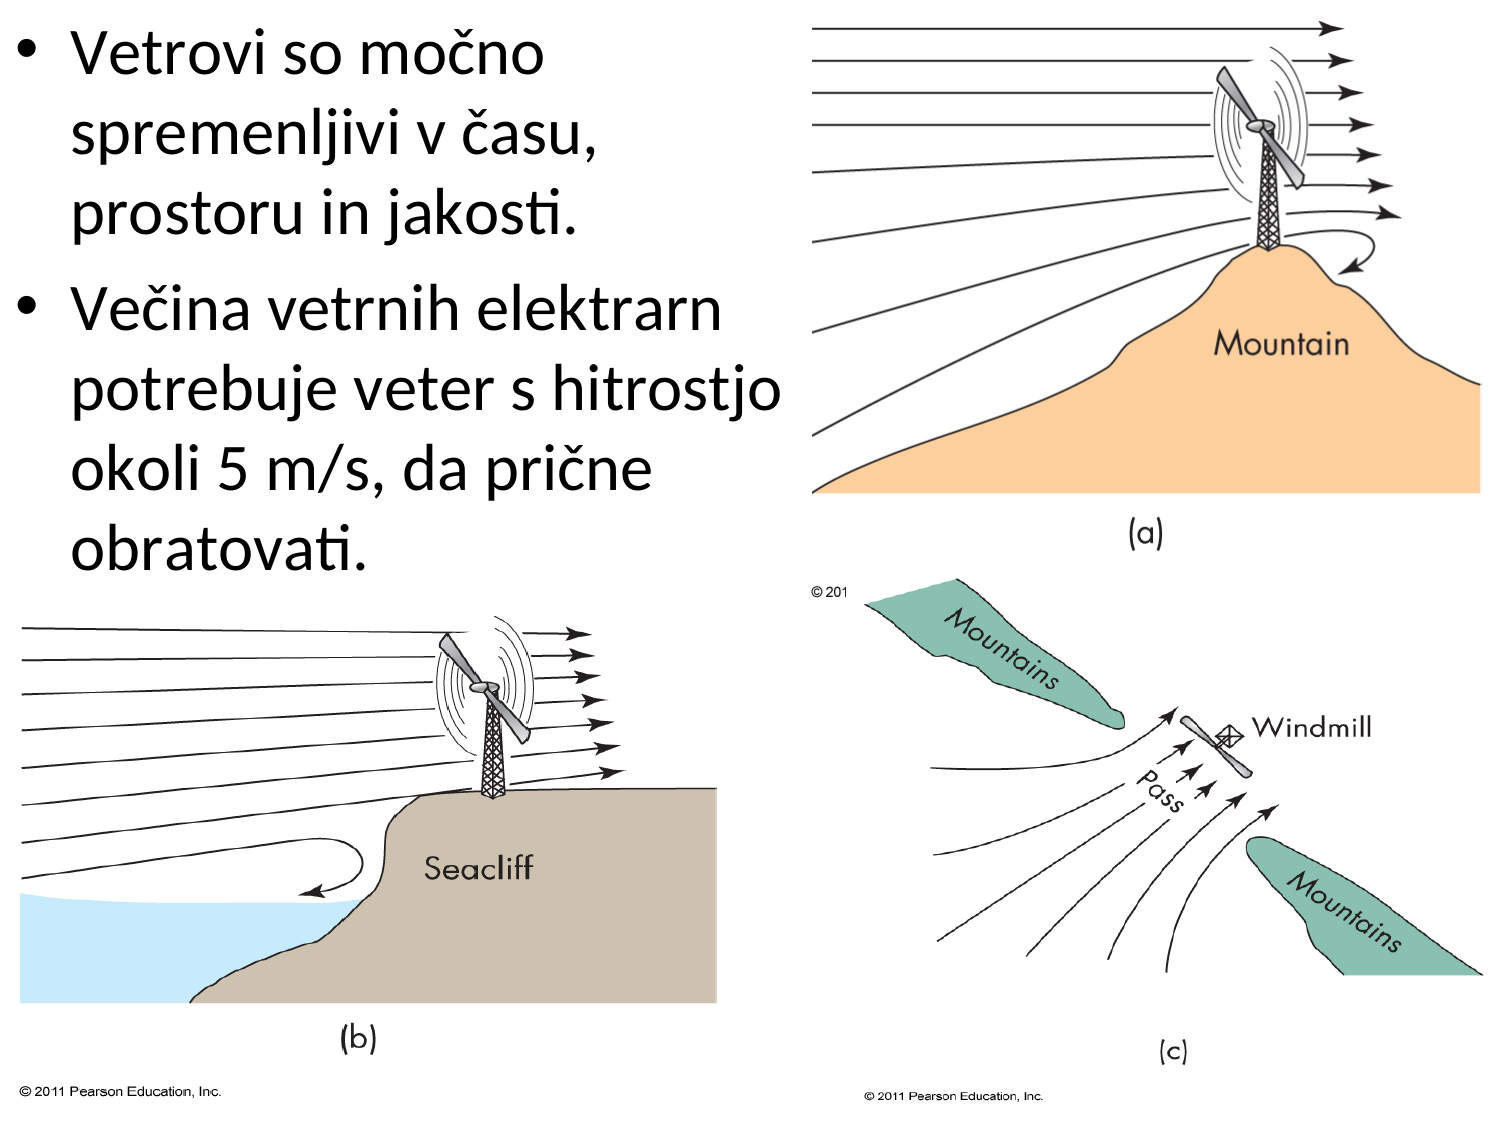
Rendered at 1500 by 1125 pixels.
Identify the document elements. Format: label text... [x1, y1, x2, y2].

picture [792, 0, 1500, 1125]
picture [0, 597, 739, 1125]
text_box Vetrovi so močno spremenljivi v času, prostoru in jakosti. Večina vetrnih elektrarn potrebuje veter s hitrostjo okoli 5 m/s, da prične obratovati. [0, 0, 846, 689]
